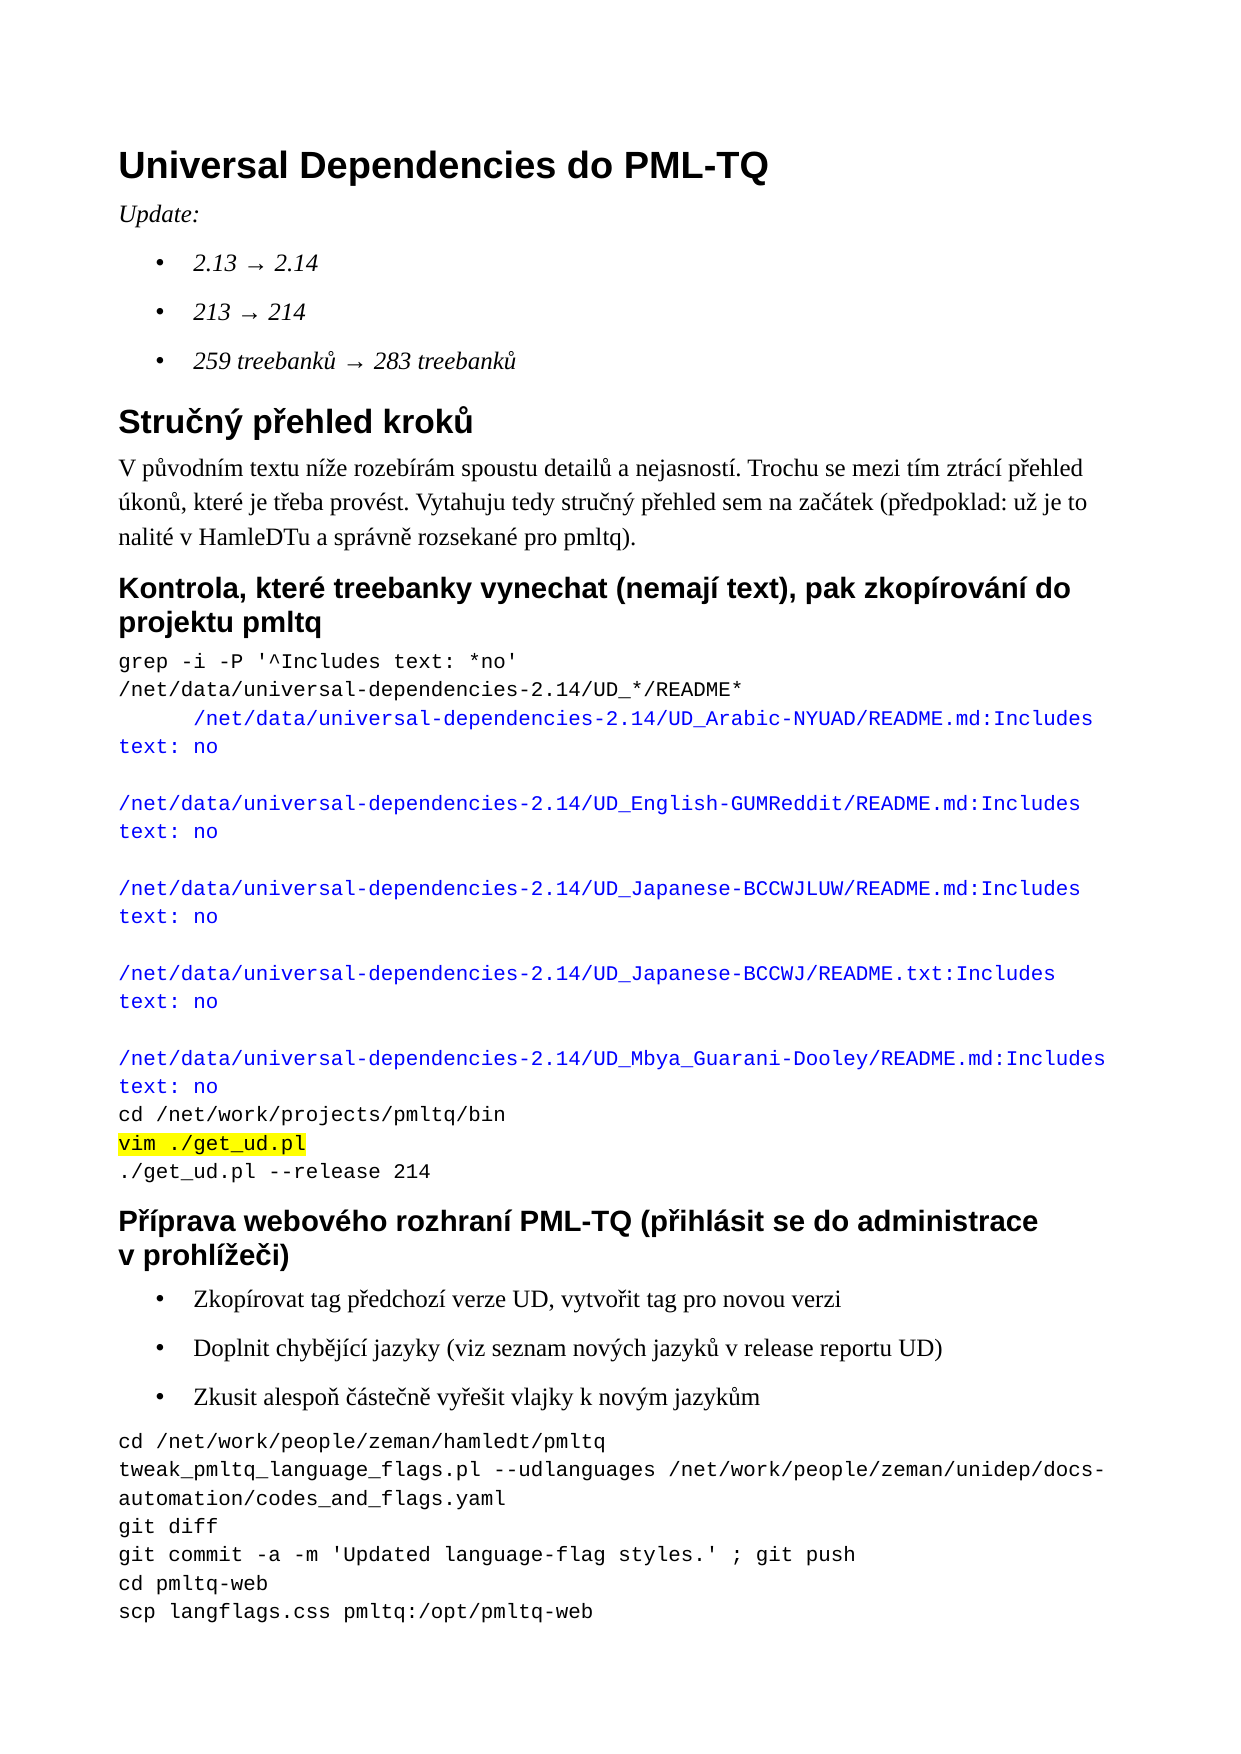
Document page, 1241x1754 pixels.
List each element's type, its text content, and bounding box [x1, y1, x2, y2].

subtitle Stručný přehled kroků [118, 402, 1122, 440]
list Zkopírovat tag předchozí verze UD, vytvořit tag pro novou verzi [156, 1284, 1122, 1313]
text V původním textu níže rozebírám spoustu detailů a nejasností. Trochu se mezi tím ztrácí přehled úkonů, které je třeba provést. Vytahuju tedy stručný přehled sem na začátek (předpoklad: už je to nalité v HamleDTu a správně rozsekané pro pmltq). [118, 453, 1122, 551]
list 213 → 214 [156, 297, 1122, 326]
list Doplnit chybějící jazyky (viz seznam nových jazyků v release reportu UD) [156, 1333, 1122, 1362]
subtitle Universal Dependencies do PML-TQ [118, 143, 1122, 187]
list Zkusit alespoň částečně vyřešit vlajky k novým jazykům [156, 1382, 1122, 1411]
list 259 treebanků → 283 treebanků [156, 346, 1122, 375]
subtitle Kontrola, které treebanky vynechat (nemají text), pak zkopírování do projektu pmltq [118, 571, 1122, 638]
text Update: [118, 199, 1122, 228]
subtitle Příprava webového rozhraní PML-TQ (přihlásit se do administrace v prohlížeči) [118, 1204, 1122, 1271]
text cd /net/work/people/zeman/hamledt/pmltq tweak_pmltq_language_flags.pl --udlanguages /net/work/people/zeman/unidep/docs-automation/codes_and_flags.yaml git diff git commit -a -m 'Updated language-flag styles.' ; git push cd pmltq-web scp langflags.css pmltq:/opt/pmltq-web [118, 1431, 1122, 1625]
list 2.13 → 2.14 [156, 248, 1122, 277]
text grep -i -P '^Includes text: *no' /net/data/universal-dependencies-2.14/UD_*/README* /net/data/universal-dependencies-2.14/UD_Arabic-NYUAD/README.md:Includes text: no /net/data/universal-dependencies-2.14/UD_English-GUMReddit/README.md:Includes text: no /net/data/universal-dependencies-2.14/UD_Japanese-BCCWJLUW/README.md:Includes text: no /net/data/universal-dependencies-2.14/UD_Japanese-BCCWJ/README.txt:Includes text: no /net/data/universal-dependencies-2.14/UD_Mbya_Guarani-Dooley/README.md:Includes text: no cd /net/work/projects/pmltq/bin vim ./get_ud.pl ./get_ud.pl --release 214 [118, 651, 1122, 1184]
